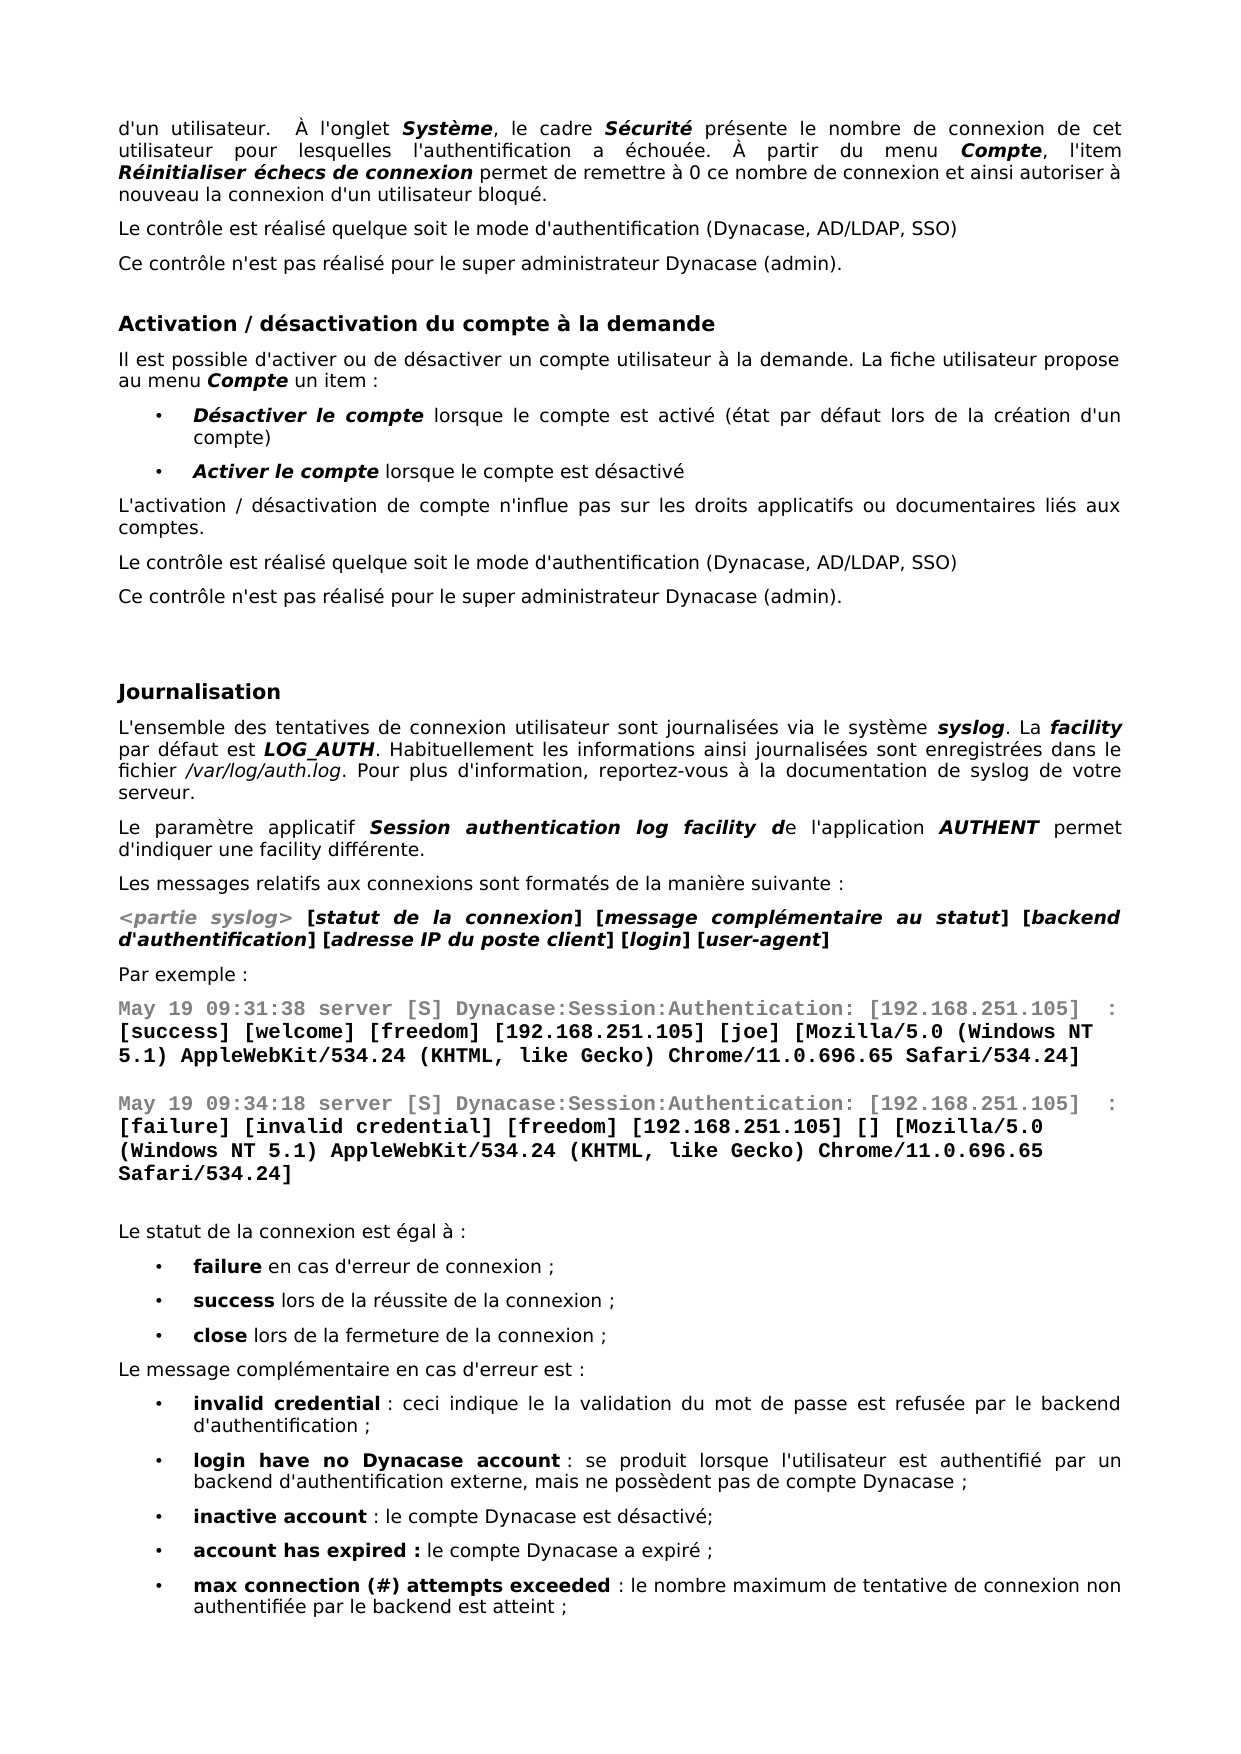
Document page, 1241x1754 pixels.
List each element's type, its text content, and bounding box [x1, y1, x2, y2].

text Le contrôle est réalisé quelque soit le mode d'authentification (Dynacase, AD/LDAP, SSO) [118, 552, 1122, 574]
text Il est possible d'activer ou de désactiver un compte utilisateur à la demande. La fiche utilisateur propose au menu Compte un item : [118, 349, 1122, 392]
text Le statut de la connexion est égal à : [118, 1221, 1122, 1243]
subtitle Journalisation [118, 680, 1122, 704]
text Ce contrôle n'est pas réalisé pour le super administrateur Dynacase (admin). [118, 586, 1122, 608]
list success lors de la réussite de la connexion ; [156, 1290, 1122, 1312]
list Activer le compte lorsque le compte est désactivé [156, 461, 1122, 483]
text Le paramètre applicatif Session authentication log facility de l'application AUTHENT permet d'indiquer une facility différente. [118, 817, 1122, 860]
list inactive account : le compte Dynacase est désactivé; [156, 1506, 1122, 1528]
list account has expired : le compte Dynacase a expiré ; [156, 1540, 1122, 1562]
list max connection (#) attempts exceeded : le nombre maximum de tentative de connexion non authentifiée par le backend est atteint ; [156, 1574, 1122, 1618]
text Les messages relatifs aux connexions sont formatés de la manière suivante : [118, 873, 1122, 895]
text Ce contrôle n'est pas réalisé pour le super administrateur Dynacase (admin). [118, 252, 1122, 274]
list failure en cas d'erreur de connexion ; [156, 1256, 1122, 1278]
list login have no Dynacase account : se produit lorsque l'utilisateur est authentifié par un backend d'authentification externe, mais ne possèdent pas de compte Dynacase ; [156, 1449, 1122, 1493]
list invalid credential : ceci indique le la validation du mot de passe est refusée par le backend d'authentification ; [156, 1393, 1122, 1437]
list Désactiver le compte lorsque le compte est activé (état par défaut lors de la création d'un compte) [156, 405, 1122, 449]
text <partie syslog> [statut de la connexion] [message complémentaire au statut] [backend d'authentification] [adresse IP du poste client] [login] [user-agent] [118, 907, 1122, 951]
text Le contrôle est réalisé quelque soit le mode d'authentification (Dynacase, AD/LDAP, SSO) [118, 218, 1122, 240]
text L'activation / désactivation de compte n'influe pas sur les droits applicatifs ou documentaires liés aux comptes. [118, 496, 1122, 539]
text L'ensemble des tentatives de connexion utilisateur sont journalisées via le système syslog. La facility par défaut est LOG_AUTH. Habituellement les informations ainsi journalisées sont enregistrées dans le fichier /var/log/auth.log. Pour plus d'information, reportez-vous à la documentation de syslog de votre serveur. [118, 717, 1122, 804]
text Le message complémentaire en cas d'erreur est : [118, 1359, 1122, 1381]
text May 19 09:31:38 server [S] Dynacase:Session:Authentication: [192.168.251.105] : [success] [welcome] [freedom] [192.168.251.105] [joe] [Mozilla/5.0 (Windows NT 5.1) AppleWebKit/534.24 (KHTML, like Gecko) Chrome/11.0.696.65 Safari/534.24] [118, 998, 1122, 1069]
text d'un utilisateur. À l'onglet Système, le cadre Sécurité présente le nombre de connexion de cet utilisateur pour lesquelles l'authentification a échouée. À partir du menu Compte, l'item Réinitialiser échecs de connexion permet de remettre à 0 ce nombre de connexion et ainsi autoriser à nouveau la connexion d'un utilisateur bloqué. [118, 118, 1122, 206]
text May 19 09:34:18 server [S] Dynacase:Session:Authentication: [192.168.251.105] : [failure] [invalid credential] [freedom] [192.168.251.105] [] [Mozilla/5.0 (Windows NT 5.1) AppleWebKit/534.24 (KHTML, like Gecko) Chrome/11.0.696.65 Safari/534.24] [118, 1092, 1122, 1187]
text Par exemple : [118, 963, 1122, 985]
list close lors de la fermeture de la connexion ; [156, 1324, 1122, 1346]
subtitle Activation / désactivation du compte à la demande [118, 312, 1122, 336]
